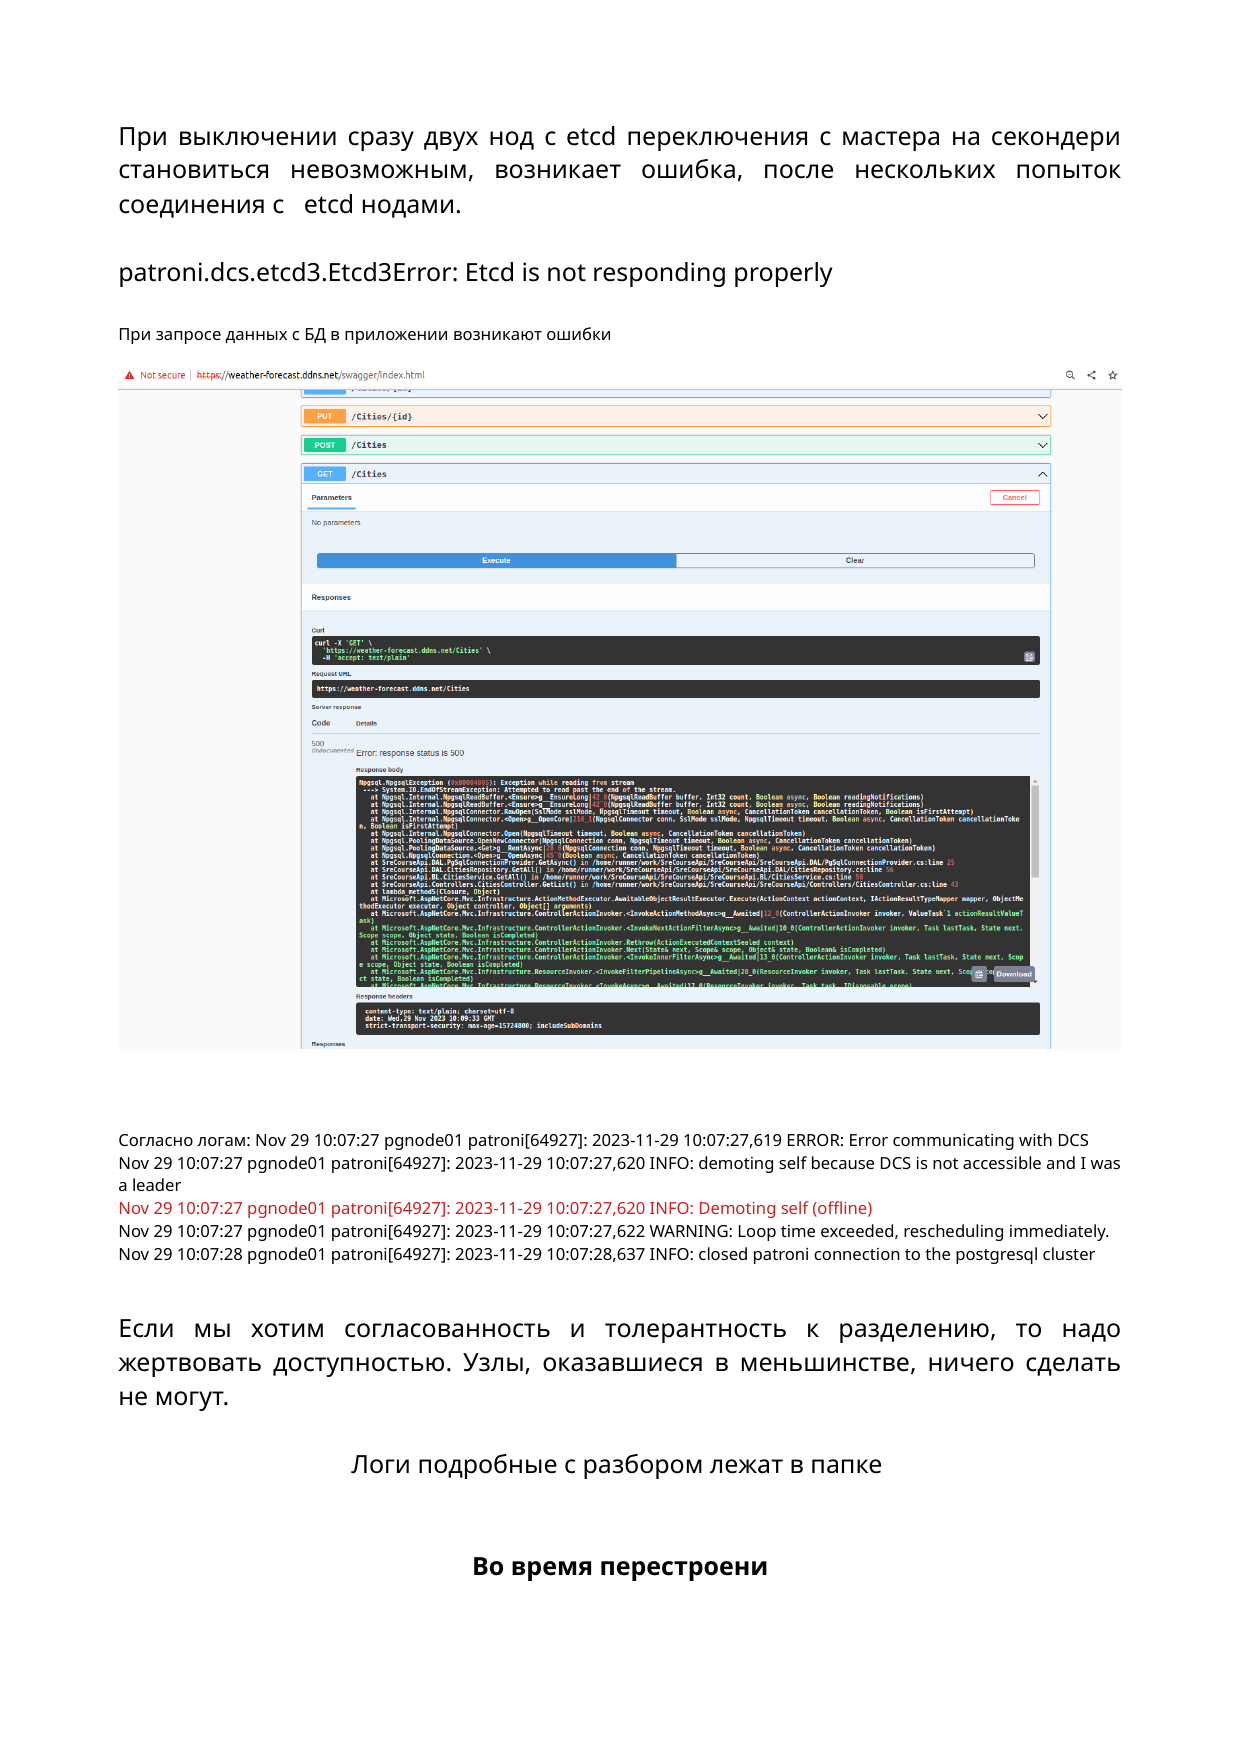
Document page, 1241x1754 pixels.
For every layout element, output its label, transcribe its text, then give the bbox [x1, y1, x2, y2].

text Nov 29 10:07:27 pgnode01 patroni[64927]: 2023-11-29 10:07:27,620 INFO: Demoting self (offline) [118, 1197, 1122, 1219]
picture [118, 367, 1123, 1049]
text При запросе данных с БД в приложении возникают ошибки [118, 322, 1122, 345]
text Nov 29 10:07:27 pgnode01 patroni[64927]: 2023-11-29 10:07:27,620 INFO: demoting self because DCS is not accessible and I was a leader [118, 1151, 1122, 1197]
text Логи подробные с разбором лежат в папке [118, 1446, 1122, 1481]
text При выключении сразу двух нод с etcd переключения с мастера на секондери становиться невозможным, возникает ошибка, после нескольких попыток соединения с etcd нодами. [118, 118, 1122, 220]
text Во время перестроени [118, 1549, 1122, 1583]
text Если мы хотим согласованность и толерантность к разделению, то надо жертвовать доступностью. Узлы, оказавшиеся в меньшинстве, ничего сделать не могут. [118, 1310, 1122, 1412]
text patroni.dcs.etcd3.Etcd3Error: Etcd is not responding properly [118, 254, 1122, 288]
text Согласно логам: Nov 29 10:07:27 pgnode01 patroni[64927]: 2023-11-29 10:07:27,619 ERROR: Error communicating with DCS [118, 1128, 1122, 1151]
text Nov 29 10:07:27 pgnode01 patroni[64927]: 2023-11-29 10:07:27,622 WARNING: Loop time exceeded, rescheduling immediately. [118, 1219, 1122, 1242]
text Nov 29 10:07:28 pgnode01 patroni[64927]: 2023-11-29 10:07:28,637 INFO: closed patroni connection to the postgresql cluster [118, 1242, 1122, 1265]
